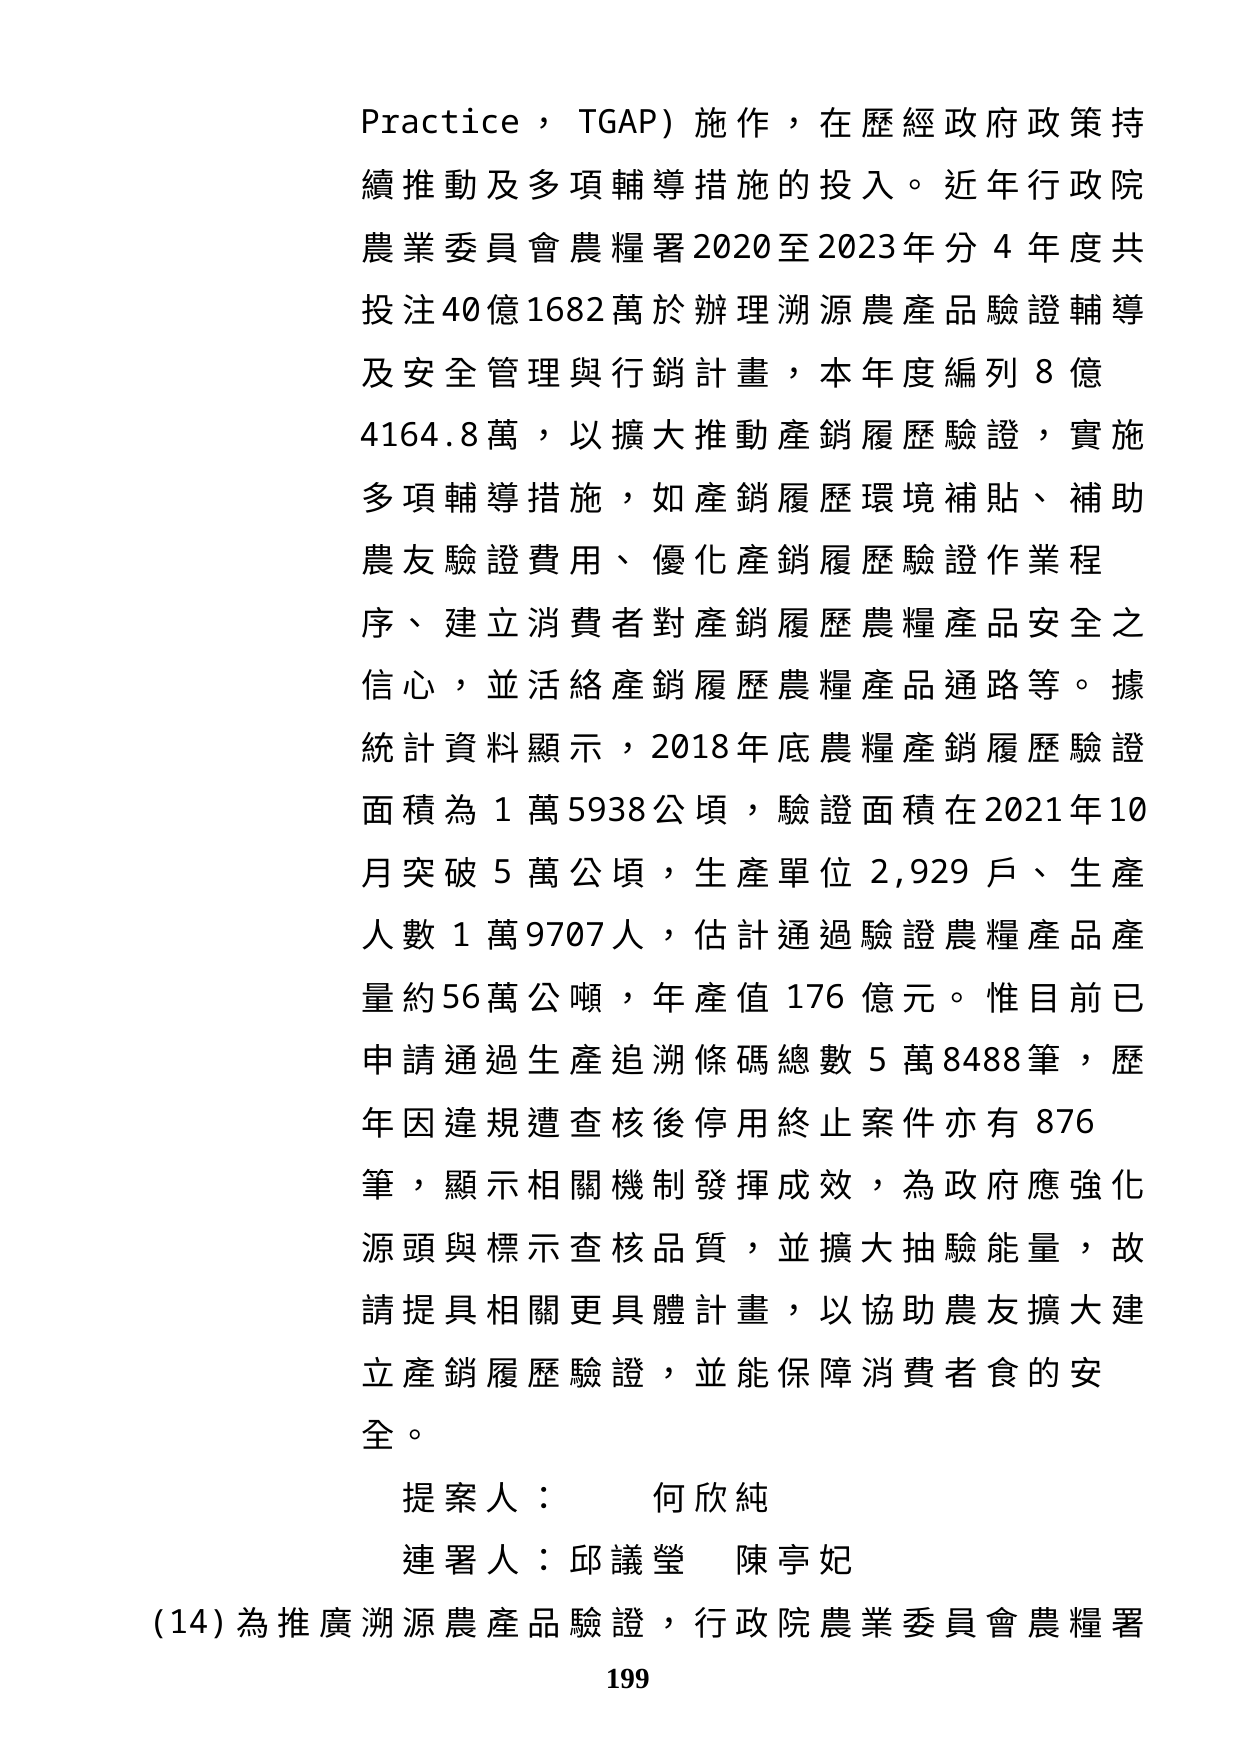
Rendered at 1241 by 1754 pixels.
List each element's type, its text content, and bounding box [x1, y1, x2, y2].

text 連署人：邱議瑩 陳亭妃 [384, 1516, 1044, 1579]
text 提案人： 何欣純 [384, 1454, 1044, 1516]
list Practice，TGAP)施作，在歷經政府政策持續推動及多項輔導措施的投入。近年行政院農業委員會農糧署2020至2023年分4年度共投注40億1682萬於辦理溯源農產品驗證輔導及安全管理與行銷計畫，本年度編列8億4164.8萬，以擴大推動產銷履歷驗證，實施多項輔導措施，如產銷履歷環境補貼、補助農友驗證費用、優化產銷履歷驗證作業程序、建立消費者對產銷履歷農糧產品安全之信心，並活絡產銷履歷農糧產品通路等。據統計資料顯示，2018年底農糧產銷履歷驗證面積為1萬5938公頃，驗證面積在2021年10月突破5萬公頃，生產單位2,929戶、生產人數1萬9707人，估計通過驗證農糧產品產量約56萬公噸，年產值176億元。惟目前已申請通過生產追溯條碼總數5萬8488筆，歷年因違規遭查核後停用終止案件亦有876筆，顯示相關機制發揮成效，為政府應強化源頭與標示查核品質，並擴大抽驗能量，故請提具相關更具體計畫，以協助農友擴大建立產銷履歷驗證，並能保障消費者食的安全。 [136, 79, 1148, 1454]
list 為推廣溯源農產品驗證，行政院農業委員會農糧署 [136, 1579, 1148, 1641]
